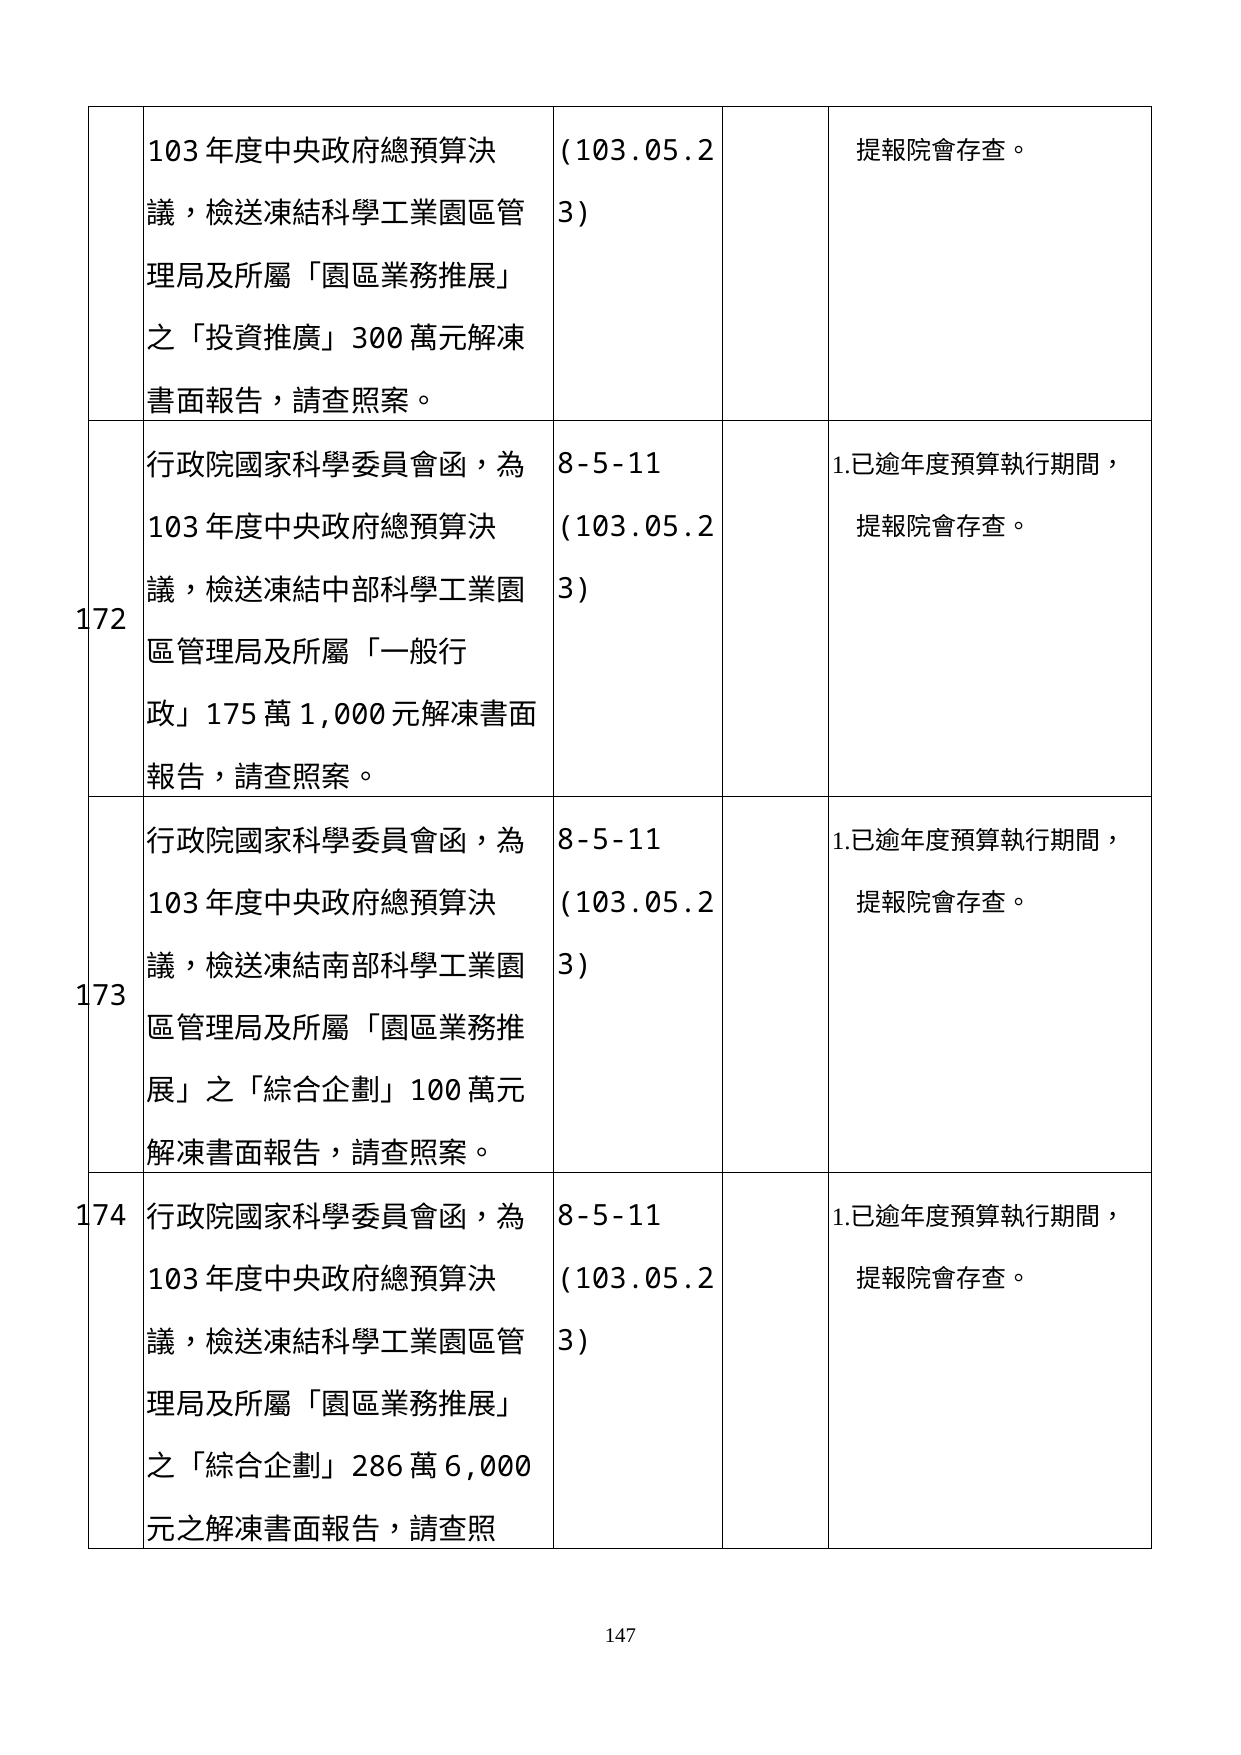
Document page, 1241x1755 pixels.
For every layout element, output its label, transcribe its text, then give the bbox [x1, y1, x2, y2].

table_cell 8-5-11 (103.05.23) [554, 421, 722, 796]
table_cell 提報院會存查。 [829, 107, 1151, 419]
table_cell [723, 1173, 828, 1548]
table_cell [723, 797, 828, 1172]
table_cell 行政院國家科學委員會函，為103年度中央政府總預算決議，檢送凍結中部科學工業園區管理局及所屬「一般行政」175萬1,000元解凍書面報告，請查照案。 [144, 421, 553, 796]
table_cell 1.已逾年度預算執行期間，提報院會存查。 [829, 1173, 1151, 1548]
table_cell [89, 107, 143, 419]
table_cell 8-5-11 (103.05.23) [554, 797, 722, 1172]
table_cell [89, 797, 143, 1172]
table_cell [89, 421, 143, 796]
table_cell 行政院國家科學委員會函，為103年度中央政府總預算決議，檢送凍結南部科學工業園區管理局及所屬「園區業務推展」之「綜合企劃」100萬元解凍書面報告，請查照案。 [144, 797, 553, 1172]
table_cell 8-5-11 (103.05.23) [554, 1173, 722, 1548]
table_cell [723, 107, 828, 419]
table_cell (103.05.23) [554, 107, 722, 419]
table_cell 行政院國家科學委員會函，為103年度中央政府總預算決議，檢送凍結科學工業園區管理局及所屬「園區業務推展」之「綜合企劃」286萬6,000元之解凍書面報告，請查照 [144, 1173, 553, 1548]
table_cell [89, 1173, 143, 1548]
table_cell 1.已逾年度預算執行期間，提報院會存查。 [829, 421, 1151, 796]
table_cell 1.已逾年度預算執行期間，提報院會存查。 [829, 797, 1151, 1172]
table_cell 103年度中央政府總預算決議，檢送凍結科學工業園區管理局及所屬「園區業務推展」之「投資推廣」300萬元解凍書面報告，請查照案。 [144, 107, 553, 419]
table_cell [723, 421, 828, 796]
